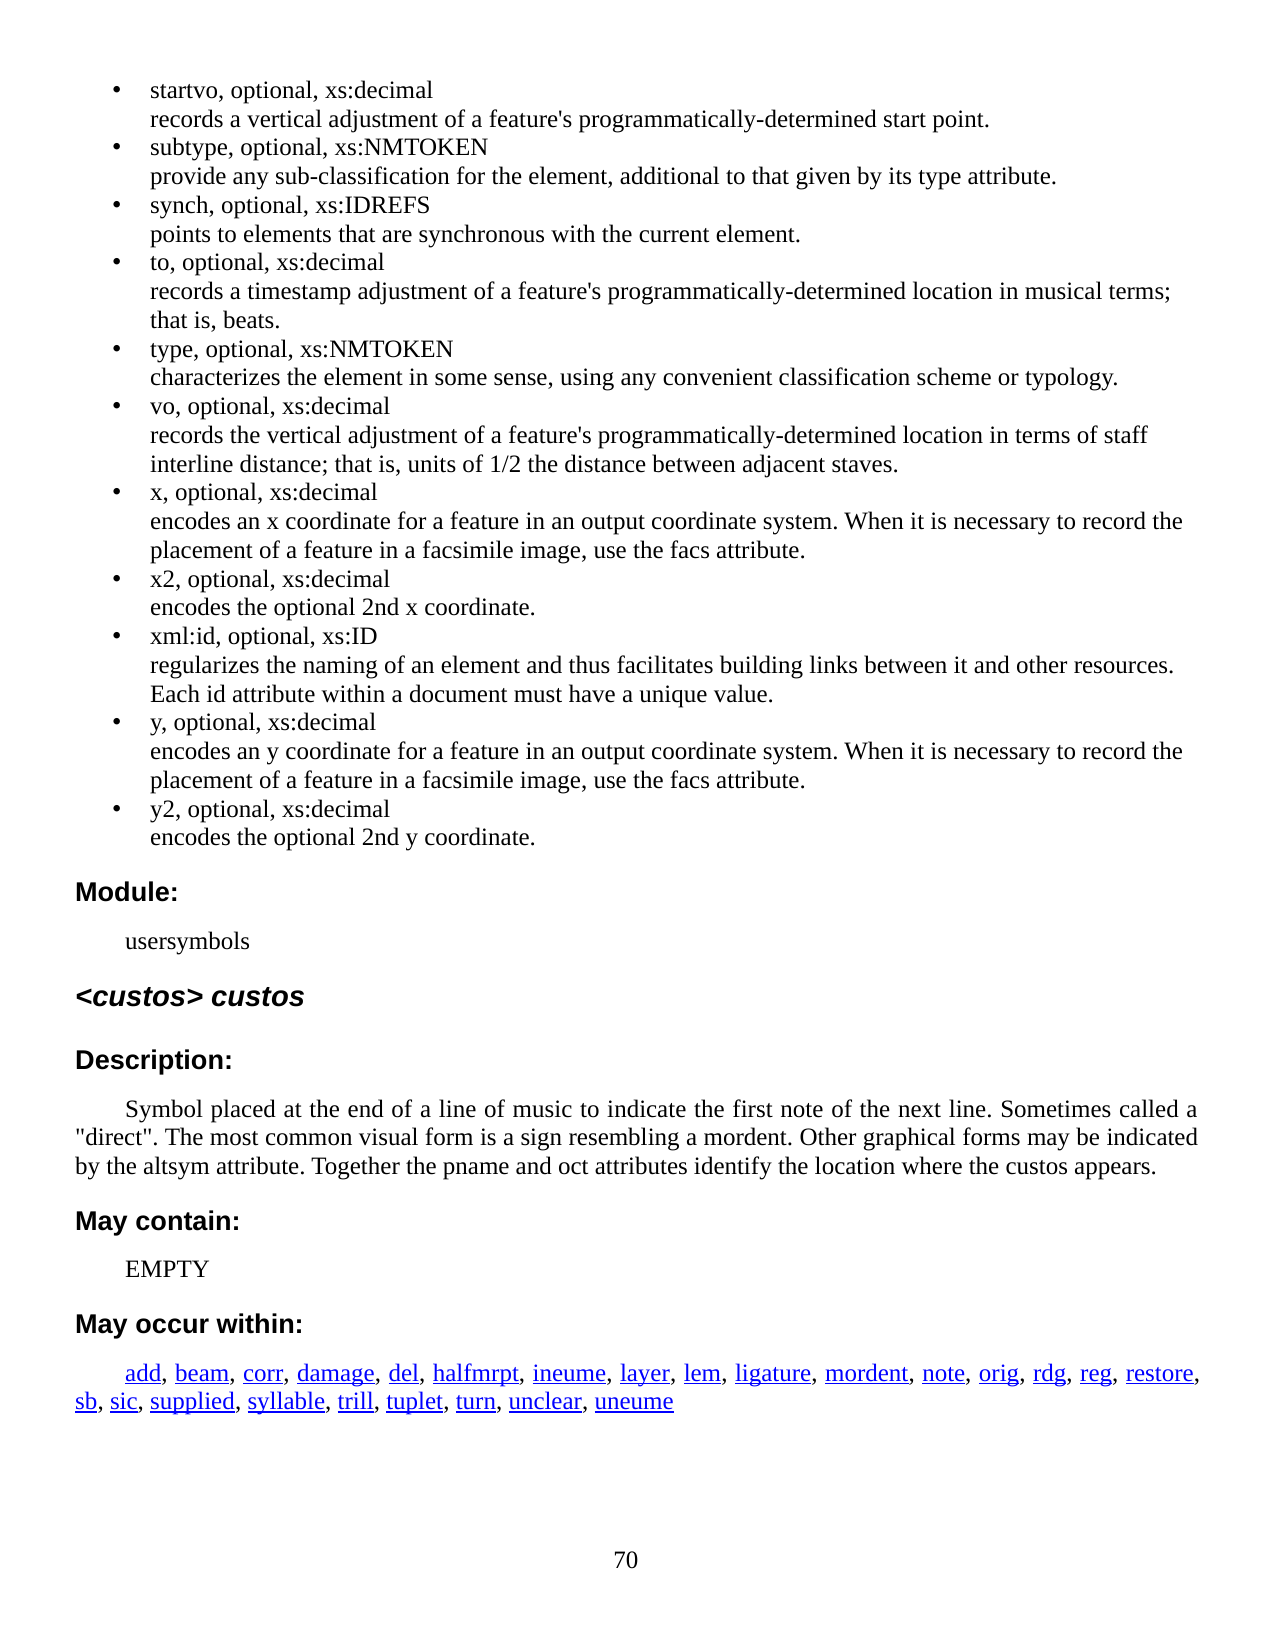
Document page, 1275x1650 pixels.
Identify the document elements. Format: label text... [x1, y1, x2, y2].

subtitle May occur within: [75, 1308, 1200, 1339]
subtitle May contain: [75, 1205, 1200, 1236]
list startvo, optional, xs:decimal records a vertical adjustment of a feature's programmatically-determined start point. [112, 75, 1200, 132]
list to, optional, xs:decimal records a timestamp adjustment of a feature's programmatically-determined location in musical terms; that is, beats. [112, 247, 1200, 334]
subtitle Description: [75, 1044, 1200, 1076]
list type, optional, xs:NMTOKEN characterizes the element in some sense, using any convenient classification scheme or typology. [112, 334, 1200, 391]
text EMPTY [75, 1254, 1200, 1283]
list y2, optional, xs:decimal encodes the optional 2nd y coordinate. [112, 794, 1200, 851]
subtitle Module: [75, 876, 1200, 907]
text Symbol placed at the end of a line of music to indicate the first note of the next line. Sometimes called a "direct". The most common visual form is a sign resembling a mordent. Other graphical forms may be indicated by the altsym attribute. Together the pname and oct attributes identify the location where the custos appears. [75, 1094, 1200, 1180]
text add, beam, corr, damage, del, halfmrpt, ineume, layer, lem, ligature, mordent, note, orig, rdg, reg, restore, sb, sic, supplied, syllable, trill, tuplet, turn, unclear, uneume [75, 1358, 1200, 1415]
list x, optional, xs:decimal encodes an x coordinate for a feature in an output coordinate system. When it is necessary to record the placement of a feature in a facsimile image, use the facs attribute. [112, 477, 1200, 564]
list y, optional, xs:decimal encodes an y coordinate for a feature in an output coordinate system. When it is necessary to record the placement of a feature in a facsimile image, use the facs attribute. [112, 707, 1200, 794]
subtitle <custos> custos [75, 979, 1200, 1013]
list x2, optional, xs:decimal encodes the optional 2nd x coordinate. [112, 564, 1200, 621]
list vo, optional, xs:decimal records the vertical adjustment of a feature's programmatically-determined location in terms of staff interline distance; that is, units of 1/2 the distance between adjacent staves. [112, 391, 1200, 477]
text usersymbols [75, 926, 1200, 954]
list xml:id, optional, xs:ID regularizes the naming of an element and thus facilitates building links between it and other resources. Each id attribute within a document must have a unique value. [112, 621, 1200, 707]
list subtype, optional, xs:NMTOKEN provide any sub-classification for the element, additional to that given by its type attribute. [112, 132, 1200, 190]
list synch, optional, xs:IDREFS points to elements that are synchronous with the current element. [112, 190, 1200, 247]
